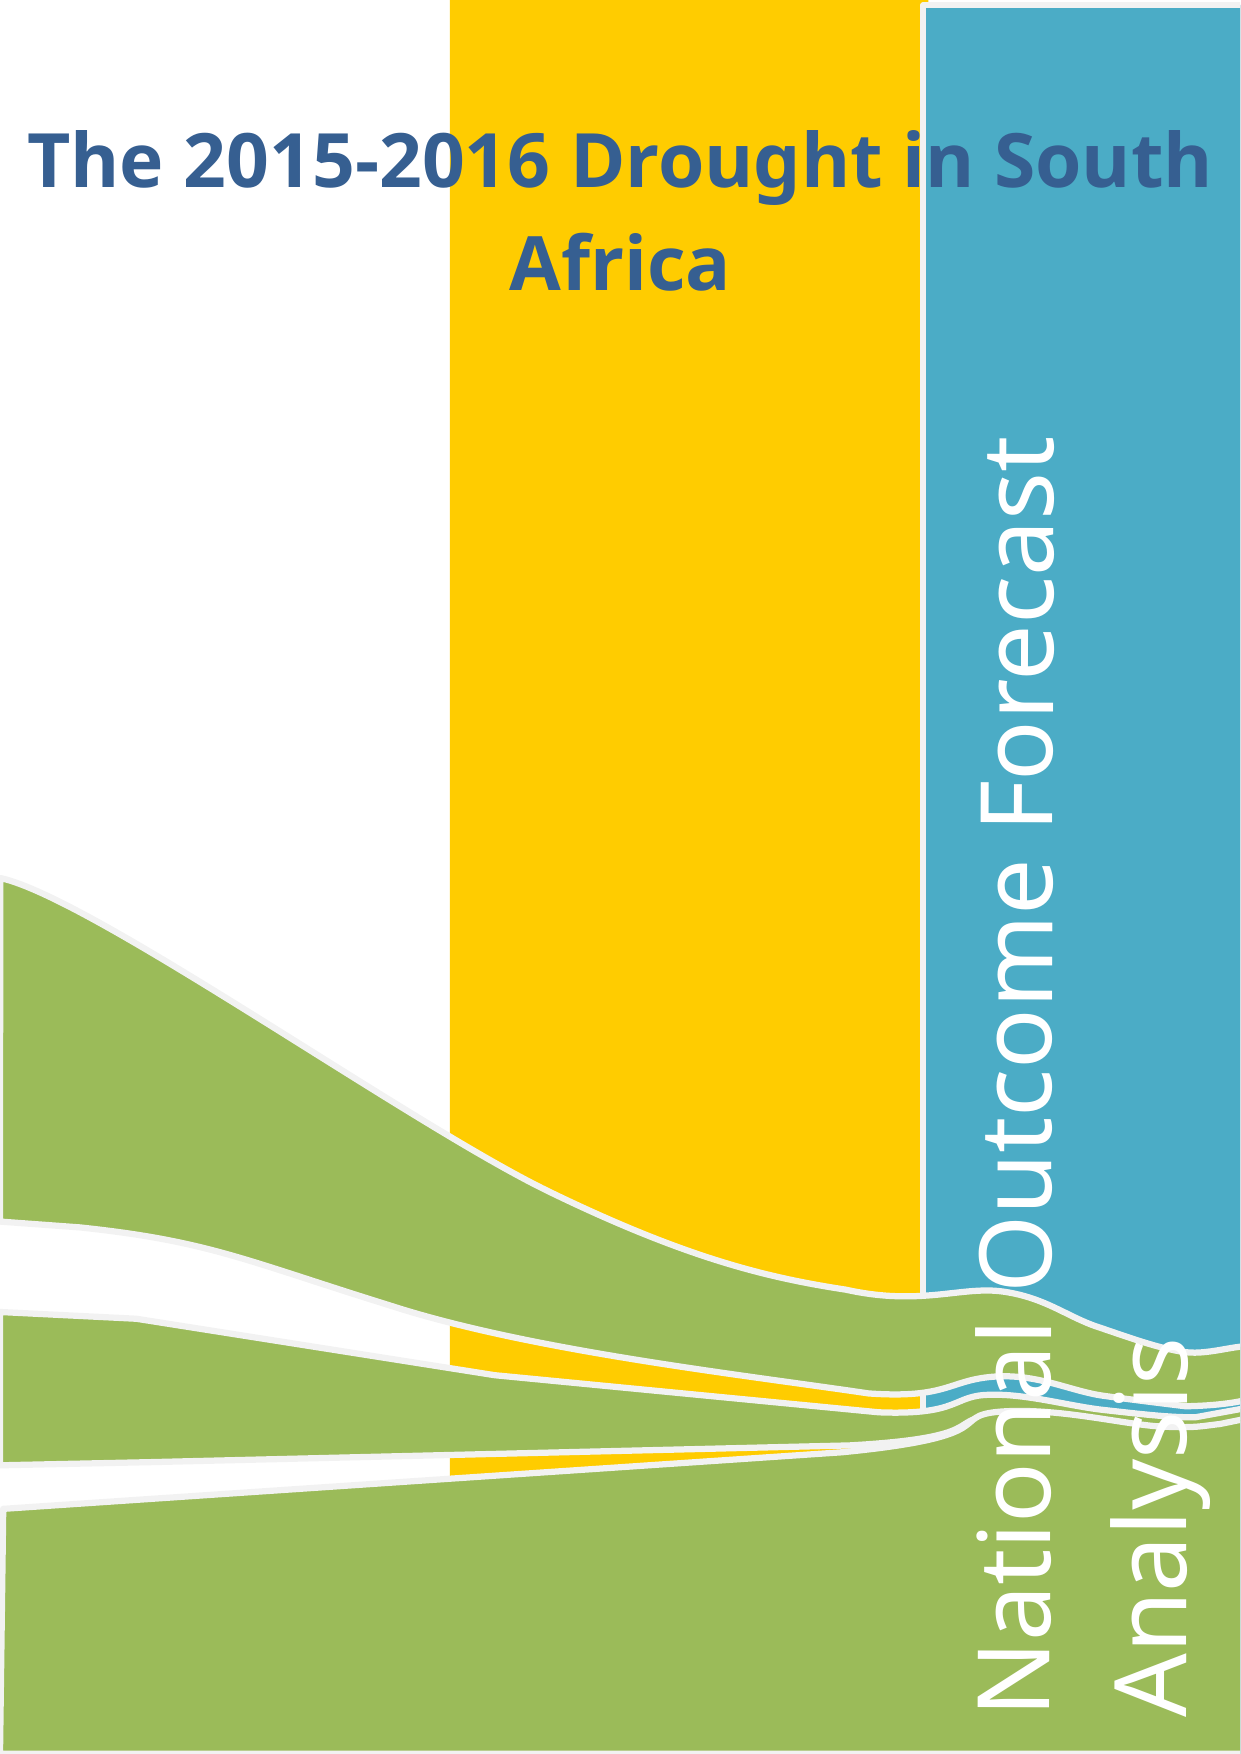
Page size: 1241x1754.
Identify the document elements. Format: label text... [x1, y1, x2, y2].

text The 2015-2016 Drought in South Africa [15, 107, 1225, 312]
